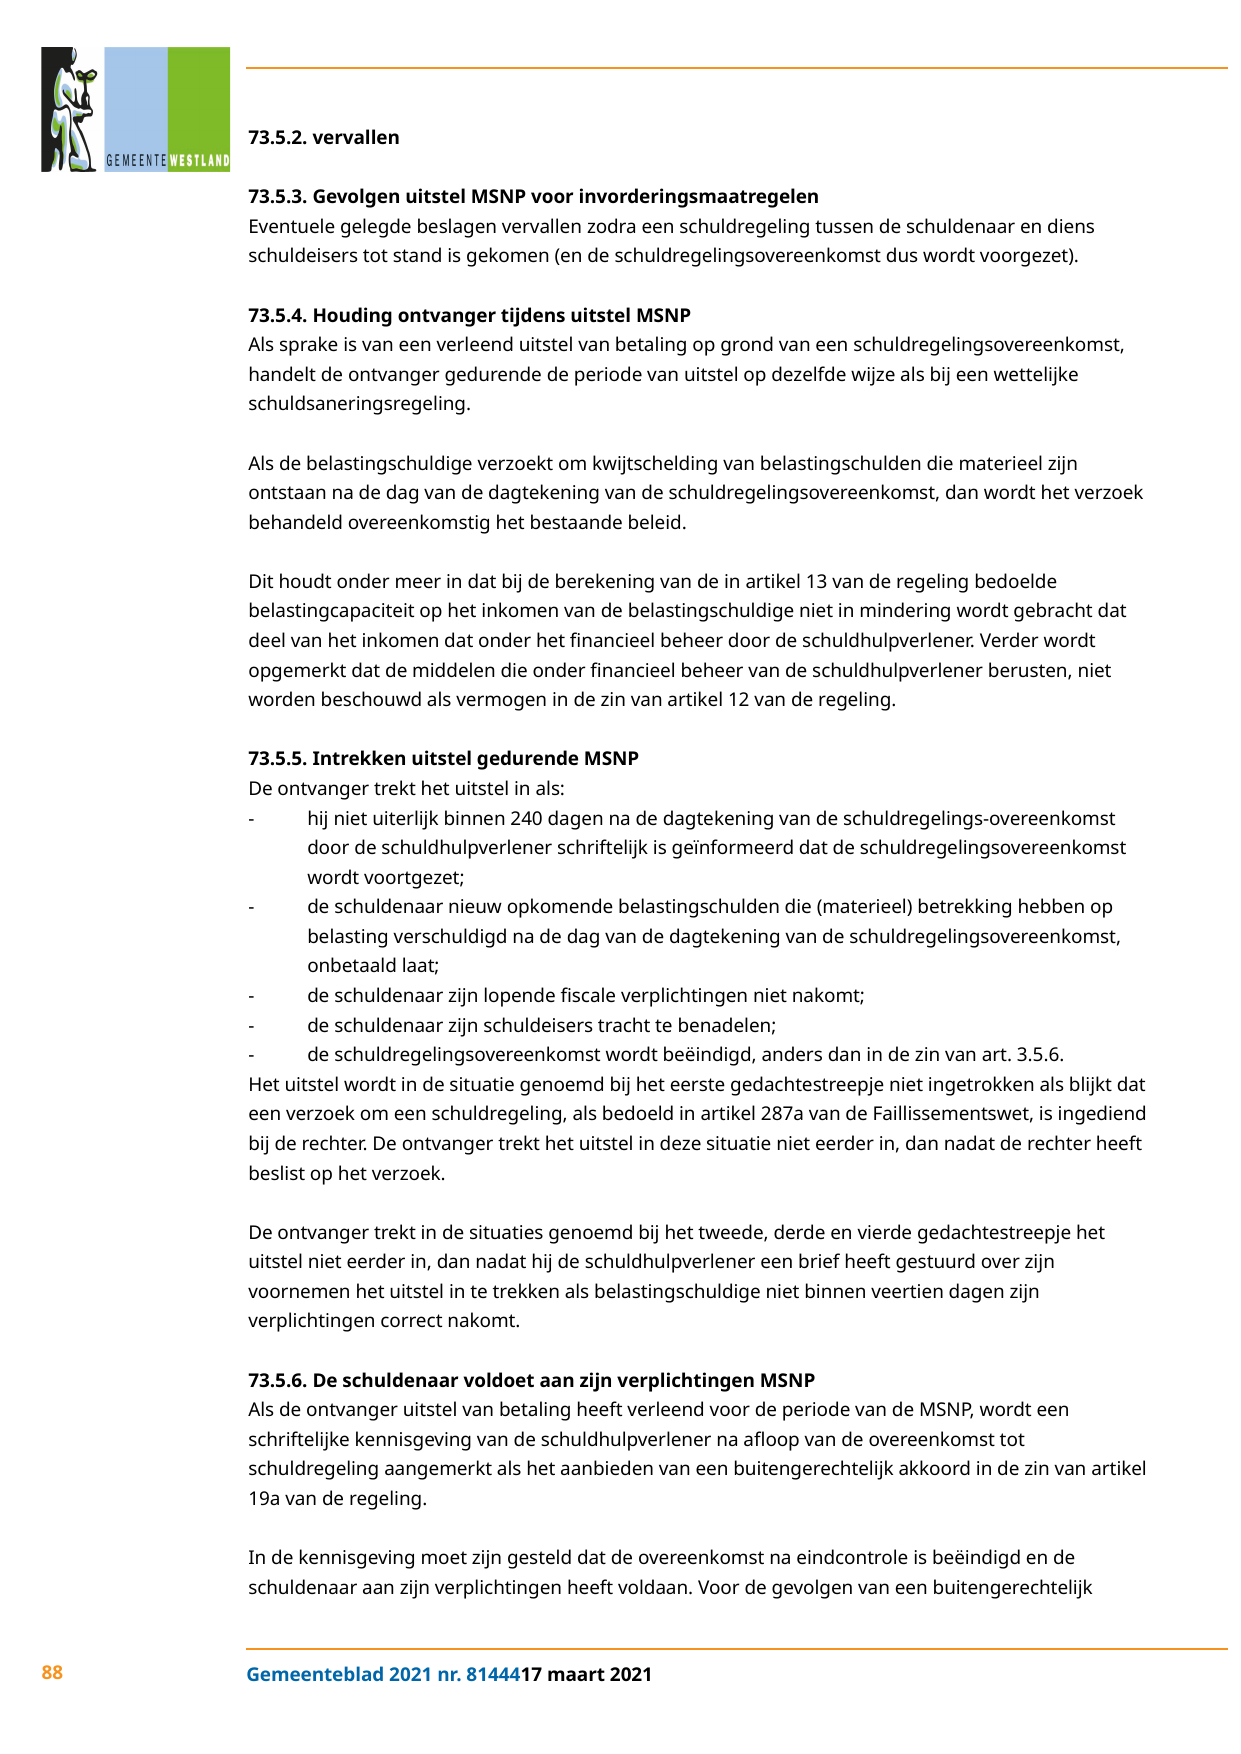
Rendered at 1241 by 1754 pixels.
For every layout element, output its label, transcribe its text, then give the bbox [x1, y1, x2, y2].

text 73.5.5. Intrekken uitstel gedurende MSNP [248, 746, 1152, 771]
list de schuldenaar zijn schuldeisers tracht te benadelen; [248, 1012, 1152, 1038]
picture [41, 47, 231, 172]
list de schuldenaar zijn lopende fiscale verplichtingen niet nakomt; [248, 982, 1152, 1008]
text Dit houdt onder meer in dat bij de berekening van de in artikel 13 van de regeling bedoelde belastingcapaciteit op het inkomen van de belastingschuldige niet in mindering wordt gebracht dat deel van het inkomen dat onder het financieel beheer door de schuldhulpverlener. Verder wordt opgemerkt dat de middelen die onder financieel beheer van de schuldhulpverlener berusten, niet worden beschouwd als vermogen in de zin van artikel 12 van de regeling. [248, 568, 1152, 712]
list de schuldregelingsovereenkomst wordt beëindigd, anders dan in de zin van art. 3.5.6. [248, 1041, 1152, 1067]
text Als sprake is van een verleend uitstel van betaling op grond van een schuldregelingsovereenkomst, handelt de ontvanger gedurende de periode van uitstel op dezelfde wijze als bij een wettelijke schuldsaneringsregeling. [248, 331, 1152, 416]
text De ontvanger trekt in de situaties genoemd bij het tweede, derde en vierde gedachtestreepje het uitstel niet eerder in, dan nadat hij de schuldhulpverlener een brief heeft gestuurd over zijn voornemen het uitstel in te trekken als belastingschuldige niet binnen veertien dagen zijn verplichtingen correct nakomt. [248, 1219, 1152, 1333]
text In de kennisgeving moet zijn gesteld dat de overeenkomst na eindcontrole is beëindigd en de schuldenaar aan zijn verplichtingen heeft voldaan. Voor de gevolgen van een buitengerechtelijk [248, 1544, 1152, 1600]
list de schuldenaar nieuw opkomende belastingschulden die (materieel) betrekking hebben op belasting verschuldigd na de dag van de dagtekening van de schuldregelingsovereenkomst, onbetaald laat; [248, 893, 1152, 978]
text 73.5.2. vervallen [248, 124, 1152, 150]
text 73.5.3. Gevolgen uitstel MSNP voor invorderingsmaatregelen [248, 183, 1152, 209]
text Als de belastingschuldige verzoekt om kwijtschelding van belastingschulden die materieel zijn ontstaan na de dag van de dagtekening van de schuldregelingsovereenkomst, dan wordt het verzoek behandeld overeenkomstig het bestaande beleid. [248, 450, 1152, 535]
text 73.5.6. De schuldenaar voldoet aan zijn verplichtingen MSNP [248, 1367, 1152, 1393]
text Eventuele gelegde beslagen vervallen zodra een schuldregeling tussen de schuldenaar en diens schuldeisers tot stand is gekomen (en de schuldregelingsovereenkomst dus wordt voorgezet). [248, 213, 1152, 268]
text De ontvanger trekt het uitstel in als: [248, 775, 1152, 801]
list hij niet uiterlijk binnen 240 dagen na de dagtekening van de schuldregelings-overeenkomst door de schuldhulpverlener schriftelijk is geïnformeerd dat de schuldregelingsovereenkomst wordt voortgezet; [248, 805, 1152, 890]
text Het uitstel wordt in de situatie genoemd bij het eerste gedachtestreepje niet ingetrokken als blijkt dat een verzoek om een schuldregeling, als bedoeld in artikel 287a van de Faillissementswet, is ingediend bij de rechter. De ontvanger trekt het uitstel in deze situatie niet eerder in, dan nadat de rechter heeft beslist op het verzoek. [248, 1071, 1152, 1186]
text 73.5.4. Houding ontvanger tijdens uitstel MSNP [248, 302, 1152, 328]
text Als de ontvanger uitstel van betaling heeft verleend voor de periode van de MSNP, wordt een schriftelijke kennisgeving van de schuldhulpverlener na afloop van de overeenkomst tot schuldregeling aangemerkt als het aanbieden van een buitengerechtelijk akkoord in de zin van artikel 19a van de regeling. [248, 1396, 1152, 1511]
